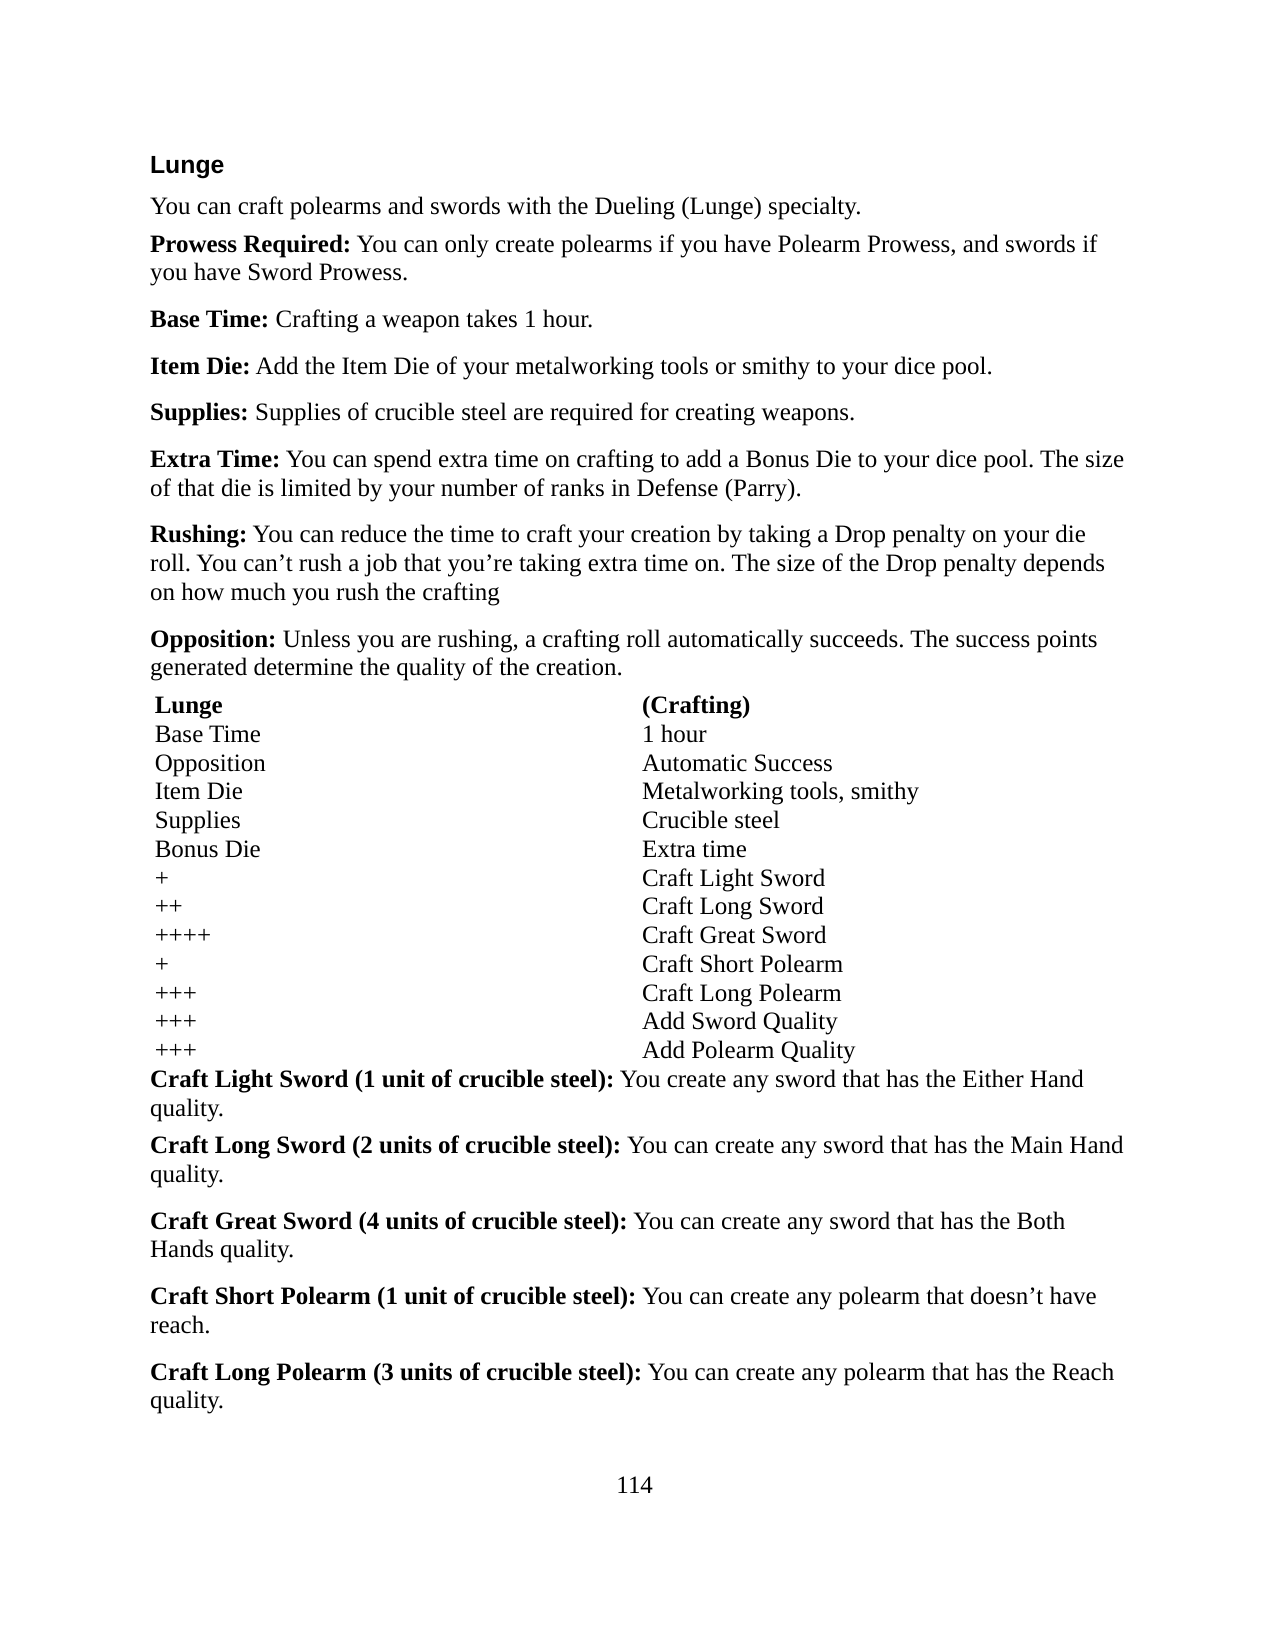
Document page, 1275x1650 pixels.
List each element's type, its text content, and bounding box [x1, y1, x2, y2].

table_cell Supplies [150, 805, 637, 834]
table_cell Add Sword Quality [638, 1006, 1125, 1035]
table_cell Craft Light Sword [638, 863, 1125, 891]
text Item Die: Add the Item Die of your metalworking tools or smithy to your dice pool. [150, 351, 1125, 379]
text Craft Long Polearm (3 units of crucible steel): You can create any polearm that has the Reach quality. [150, 1357, 1125, 1414]
table_cell +++ [150, 1035, 637, 1064]
table_cell Metalworking tools, smithy [638, 776, 1125, 805]
text Base Time: Crafting a weapon takes 1 hour. [150, 304, 1125, 333]
table_cell Extra time [638, 834, 1125, 863]
table_cell Automatic Success [638, 748, 1125, 776]
table_cell Base Time [150, 719, 637, 748]
table_cell Craft Long Polearm [638, 978, 1125, 1006]
text Prowess Required: You can only create polearms if you have Polearm Prowess, and swords if you have Sword Prowess. [150, 229, 1125, 286]
table_cell Craft Short Polearm [638, 949, 1125, 978]
text Craft Long Sword (2 units of crucible steel): You can create any sword that has the Main Hand quality. [150, 1130, 1125, 1188]
text Craft Short Polearm (1 unit of crucible steel): You can create any polearm that doesn’t have reach. [150, 1281, 1125, 1339]
table_cell + [150, 949, 637, 978]
text Extra Time: You can spend extra time on crafting to add a Bonus Die to your dice pool. The size of that die is limited by your number of ranks in Defense (Parry). [150, 444, 1125, 502]
table_cell 1 hour [638, 719, 1125, 748]
text Supplies: Supplies of crucible steel are required for creating weapons. [150, 397, 1125, 426]
table_cell ++ [150, 891, 637, 920]
text You can craft polearms and swords with the Dueling (Lunge) specialty. [150, 191, 1125, 220]
text Opposition: Unless you are rushing, a crafting roll automatically succeeds. The success points generated determine the quality of the creation. [150, 624, 1125, 681]
table_header (Crafting) [638, 690, 1125, 719]
text Craft Light Sword (1 unit of crucible steel): You create any sword that has the Either Hand quality. [150, 1064, 1125, 1121]
table_cell Craft Long Sword [638, 891, 1125, 920]
table_cell Craft Great Sword [638, 920, 1125, 949]
table_cell Item Die [150, 776, 637, 805]
table_cell +++ [150, 1006, 637, 1035]
subtitle Lunge [150, 150, 1125, 178]
table_cell +++ [150, 978, 637, 1006]
table_cell Add Polearm Quality [638, 1035, 1125, 1064]
table_cell Opposition [150, 748, 637, 776]
text Rushing: You can reduce the time to craft your creation by taking a Drop penalty on your die roll. You can’t rush a job that you’re taking extra time on. The size of the Drop penalty depends on how much you rush the crafting [150, 519, 1125, 606]
table_cell + [150, 863, 637, 891]
text Craft Great Sword (4 units of crucible steel): You can create any sword that has the Both Hands quality. [150, 1206, 1125, 1263]
table_cell Bonus Die [150, 834, 637, 863]
table_cell Crucible steel [638, 805, 1125, 834]
table_cell ++++ [150, 920, 637, 949]
table_header Lunge [150, 690, 637, 719]
